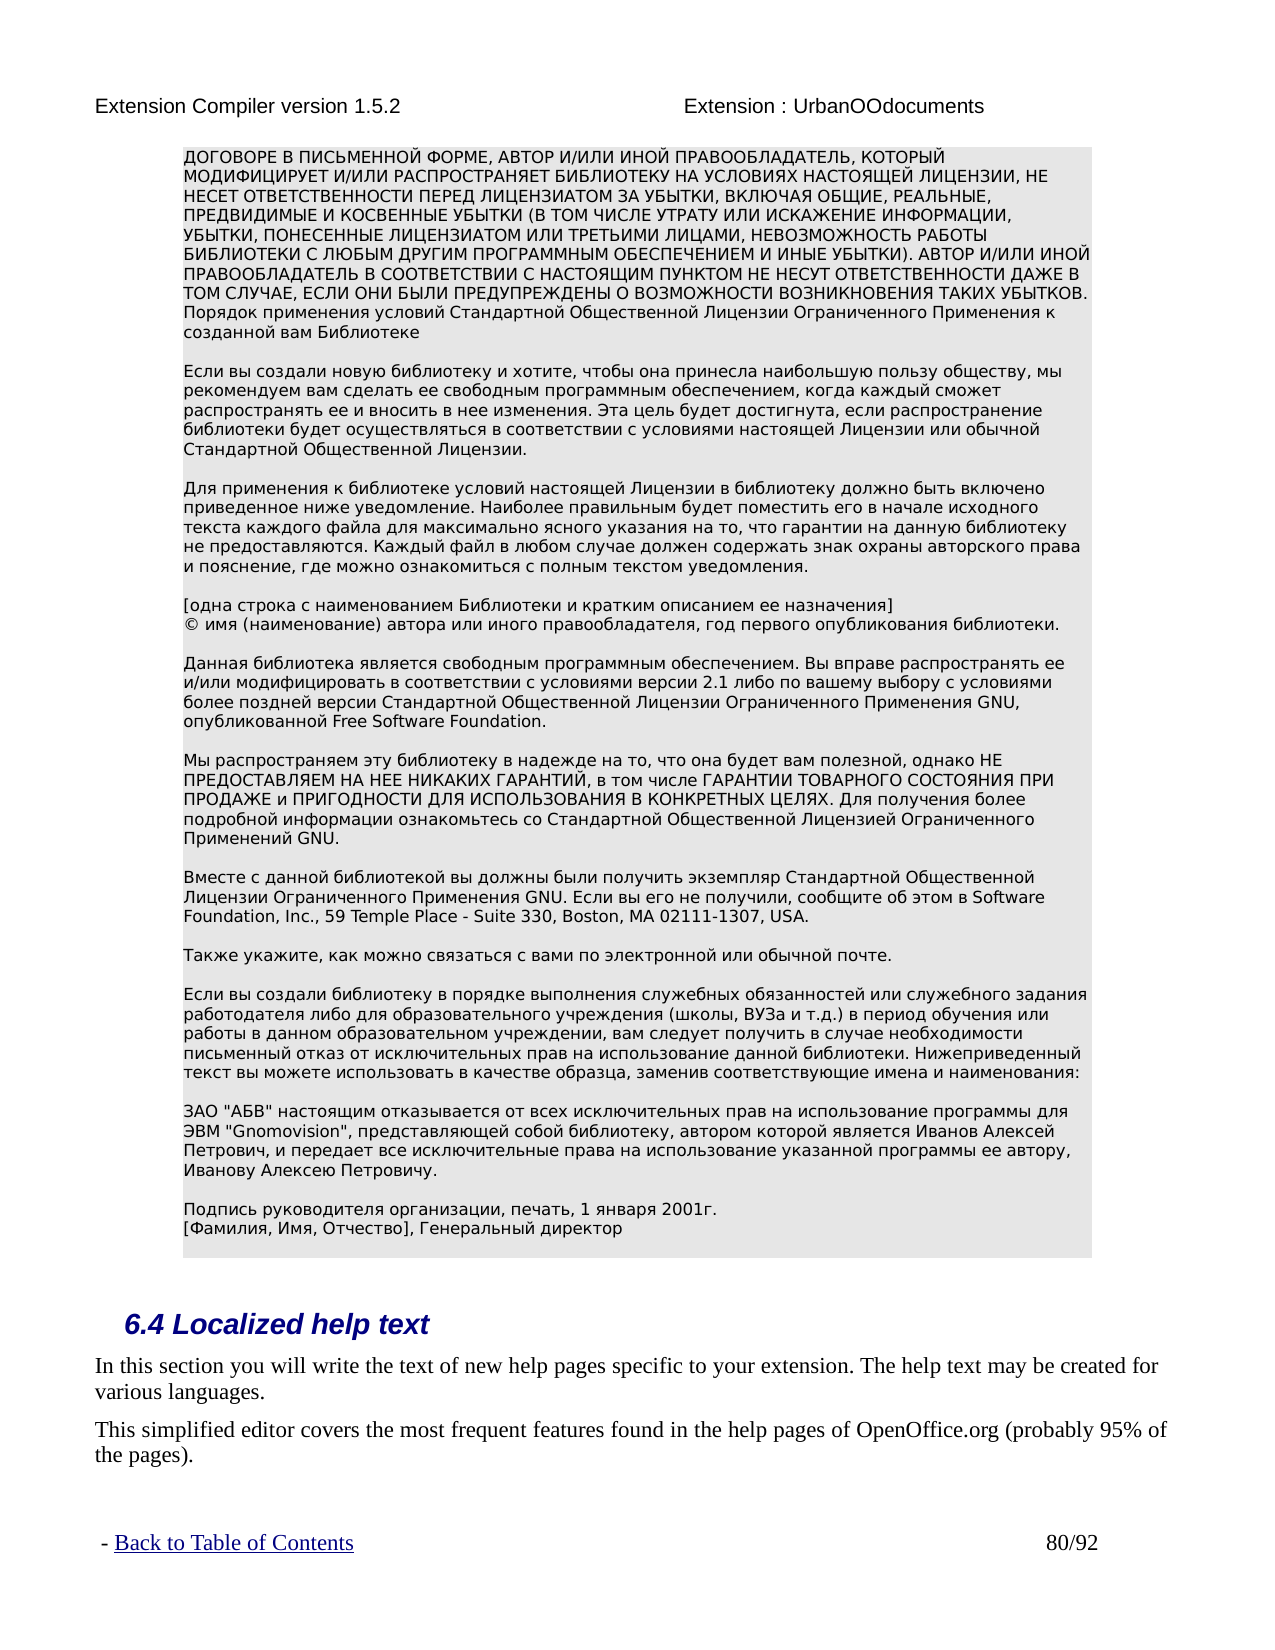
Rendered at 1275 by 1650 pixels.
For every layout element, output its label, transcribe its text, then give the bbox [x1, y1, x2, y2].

text Вместе с данной библиотекой вы должны были получить экземпляр Стандартной Общественной Лицензии Ограниченного Применения GNU. Если вы его не получили, сообщите об этом в Software Foundation, Inc., 59 Temple Place - Suite 330, Boston, MA 02111-1307, USA. [183, 868, 1092, 927]
text ЗАО "АБВ" настоящим отказывается от всех исключительных прав на использование программы для ЭВМ "Gnomovision", представляющей собой библиотеку, автором которой является Иванов Алексей Петрович, и передает все исключительные права на использование указанной программы ее автору, Иванову Алексею Петровичу. [183, 1102, 1092, 1180]
text In this section you will write the text of new help pages specific to your extension. The help text may be created for various languages. [94, 1353, 1181, 1404]
text Мы распространяем эту библиотеку в надежде на то, что она будет вам полезной, однако НЕ ПРЕДОСТАВЛЯЕМ НА НЕЕ НИКАКИХ ГАРАНТИЙ, в том числе ГАРАНТИИ ТОВАРНОГО СОСТОЯНИЯ ПРИ ПРОДАЖЕ и ПРИГОДНОСТИ ДЛЯ ИСПОЛЬЗОВАНИЯ В КОНКРЕТНЫХ ЦЕЛЯХ. Для получения более подробной информации ознакомьтесь со Стандартной Общественной Лицензией Ограниченного Применений GNU. [183, 751, 1092, 849]
text Также укажите, как можно связаться с вами по электронной или обычной почте. [183, 946, 1092, 966]
text Подпись руководителя организации, печать, 1 января 2001г. [183, 1199, 1092, 1219]
text [одна строка с наименованием Библиотеки и кратким описанием ее назначения] [183, 596, 1092, 615]
text Для применения к библиотеке условий настоящей Лицензии в библиотеку должно быть включено приведенное ниже уведомление. Наиболее правильным будет поместить его в начале исходного текста каждого файла для максимально ясного указания на то, что гарантии на данную библиотеку не предоставляются. Каждый файл в любом случае должен содержать знак охраны авторского права и пояснение, где можно ознакомиться с полным текстом уведомления. [183, 479, 1092, 576]
text Если вы создали библиотеку в порядке выполнения служебных обязанностей или служебного задания работодателя либо для образовательного учреждения (школы, ВУЗа и т.д.) в период обучения или работы в данном образовательном учреждении, вам следует получить в случае необходимости письменный отказ от исключительных прав на использование данной библиотеки. Нижеприведенный текст вы можете использовать в качестве образца, заменив соответствующие имена и наименования: [183, 985, 1092, 1082]
text Порядок применения условий Стандартной Общественной Лицензии Ограниченного Применения к созданной вам Библиотеке [183, 303, 1092, 342]
text Если вы создали новую библиотеку и хотите, чтобы она принесла наибольшую пользу обществу, мы рекомендуем вам сделать ее свободным программным обеспечением, когда каждый сможет распространять ее и вносить в нее изменения. Эта цель будет достигнута, если распространение библиотеки будет осуществляться в соответствии с условиями настоящей Лицензии или обычной Стандартной Общественной Лицензии. [183, 362, 1092, 459]
subtitle Localized help text [124, 1308, 1181, 1341]
text [Фамилия, Имя, Отчество], Генеральный директор [183, 1219, 1092, 1238]
text Данная библиотека является свободным программным обеспечением. Вы вправе распространять ее и/или модифицировать в соответствии с условиями версии 2.1 либо по вашему выбору с условиями более поздней версии Стандартной Общественной Лицензии Ограниченного Применения GNU, опубликованной Free Software Foundation. [183, 654, 1092, 732]
text © имя (наименование) автора или иного правообладателя, год первого опубликования библиотеки. [183, 615, 1092, 634]
text This simplified editor covers the most frequent features found in the help pages of OpenOffice.org (probably 95% of the pages). [94, 1417, 1181, 1468]
text ДОГОВОРЕ В ПИСЬМЕННОЙ ФОРМЕ, АВТОР И/ИЛИ ИНОЙ ПРАВООБЛАДАТЕЛЬ, КОТОРЫЙ МОДИФИЦИРУЕТ И/ИЛИ РАСПРОСТРАНЯЕТ БИБЛИОТЕКУ НА УСЛОВИЯХ НАСТОЯЩЕЙ ЛИЦЕНЗИИ, НЕ НЕСЕТ ОТВЕТСТВЕННОСТИ ПЕРЕД ЛИЦЕНЗИАТОМ ЗА УБЫТКИ, ВКЛЮЧАЯ ОБЩИЕ, РЕАЛЬНЫЕ, ПРЕДВИДИМЫЕ И КОСВЕННЫЕ УБЫТКИ (В ТОМ ЧИСЛЕ УТРАТУ ИЛИ ИСКАЖЕНИЕ ИНФОРМАЦИИ, УБЫТКИ, ПОНЕСЕННЫЕ ЛИЦЕНЗИАТОМ ИЛИ ТРЕТЬИМИ ЛИЦАМИ, НЕВОЗМОЖНОСТЬ РАБОТЫ БИБЛИОТЕКИ С ЛЮБЫМ ДРУГИМ ПРОГРАММНЫМ ОБЕСПЕЧЕНИЕМ И ИНЫЕ УБЫТКИ). АВТОР И/ИЛИ ИНОЙ ПРАВООБЛАДАТЕЛЬ В СООТВЕТСТВИИ С НАСТОЯЩИМ ПУНКТОМ НЕ НЕСУТ ОТВЕТСТВЕННОСТИ ДАЖЕ В ТОМ СЛУЧАЕ, ЕСЛИ ОНИ БЫЛИ ПРЕДУПРЕЖДЕНЫ О ВОЗМОЖНОСТИ ВОЗНИКНОВЕНИЯ ТАКИХ УБЫТКОВ. [183, 147, 1092, 303]
